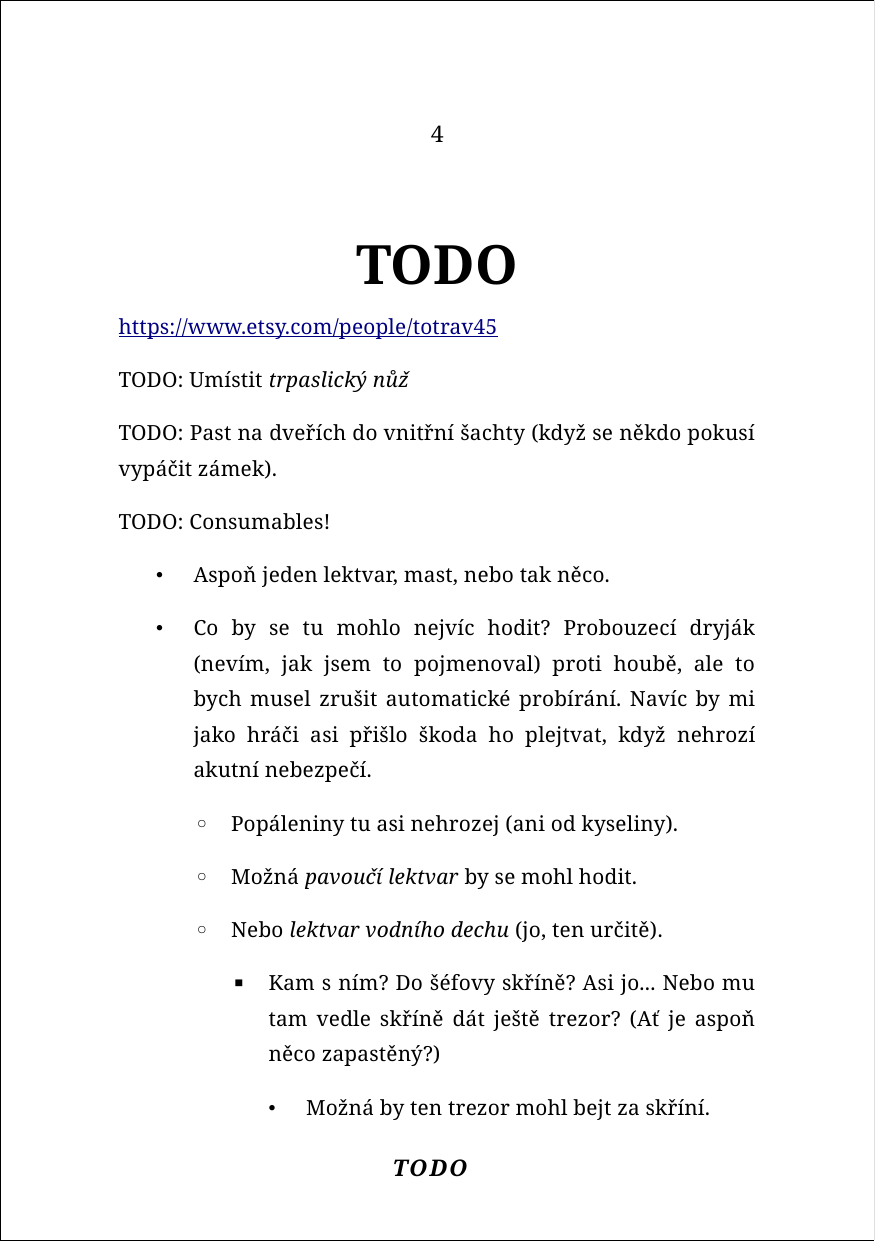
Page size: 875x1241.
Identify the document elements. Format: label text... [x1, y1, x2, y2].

list Možná pavoučí lektvar by se mohl hodit. [193, 862, 756, 890]
text TODO: Past na dveřích do vnitřní šachty (když se někdo pokusí vypáčit zámek). [118, 418, 756, 482]
text TODO: Umístit trpaslický nůž [118, 365, 756, 393]
text TODO: Consumables! [118, 507, 756, 535]
list Co by se tu mohlo nejvíc hodit? Probouzecí dryják (nevím, jak jsem to pojmenoval) proti houbě, ale to bych musel zrušit automatické probírání. Navíc by mi jako hráči asi přišlo škoda ho plejtvat, když nehrozí akutní nebezpečí. [156, 613, 756, 784]
list Kam s ním? Do šéfovy skříně? Asi jo... Nebo mu tam vedle skříně dát ještě trezor? (Ať je aspoň něco zapastěný?) [231, 968, 756, 1068]
list Nebo lektvar vodního dechu (jo, ten určitě). [193, 915, 756, 944]
list Možná by ten trezor mohl bejt za skříní. [268, 1093, 756, 1121]
text https://www.etsy.com/people/totrav45 [118, 312, 756, 340]
subtitle TODO [118, 226, 756, 300]
list Popáleniny tu asi nehrozej (ani od kyseliny). [193, 809, 756, 837]
list Aspoň jeden lektvar, mast, nebo tak něco. [156, 560, 756, 589]
